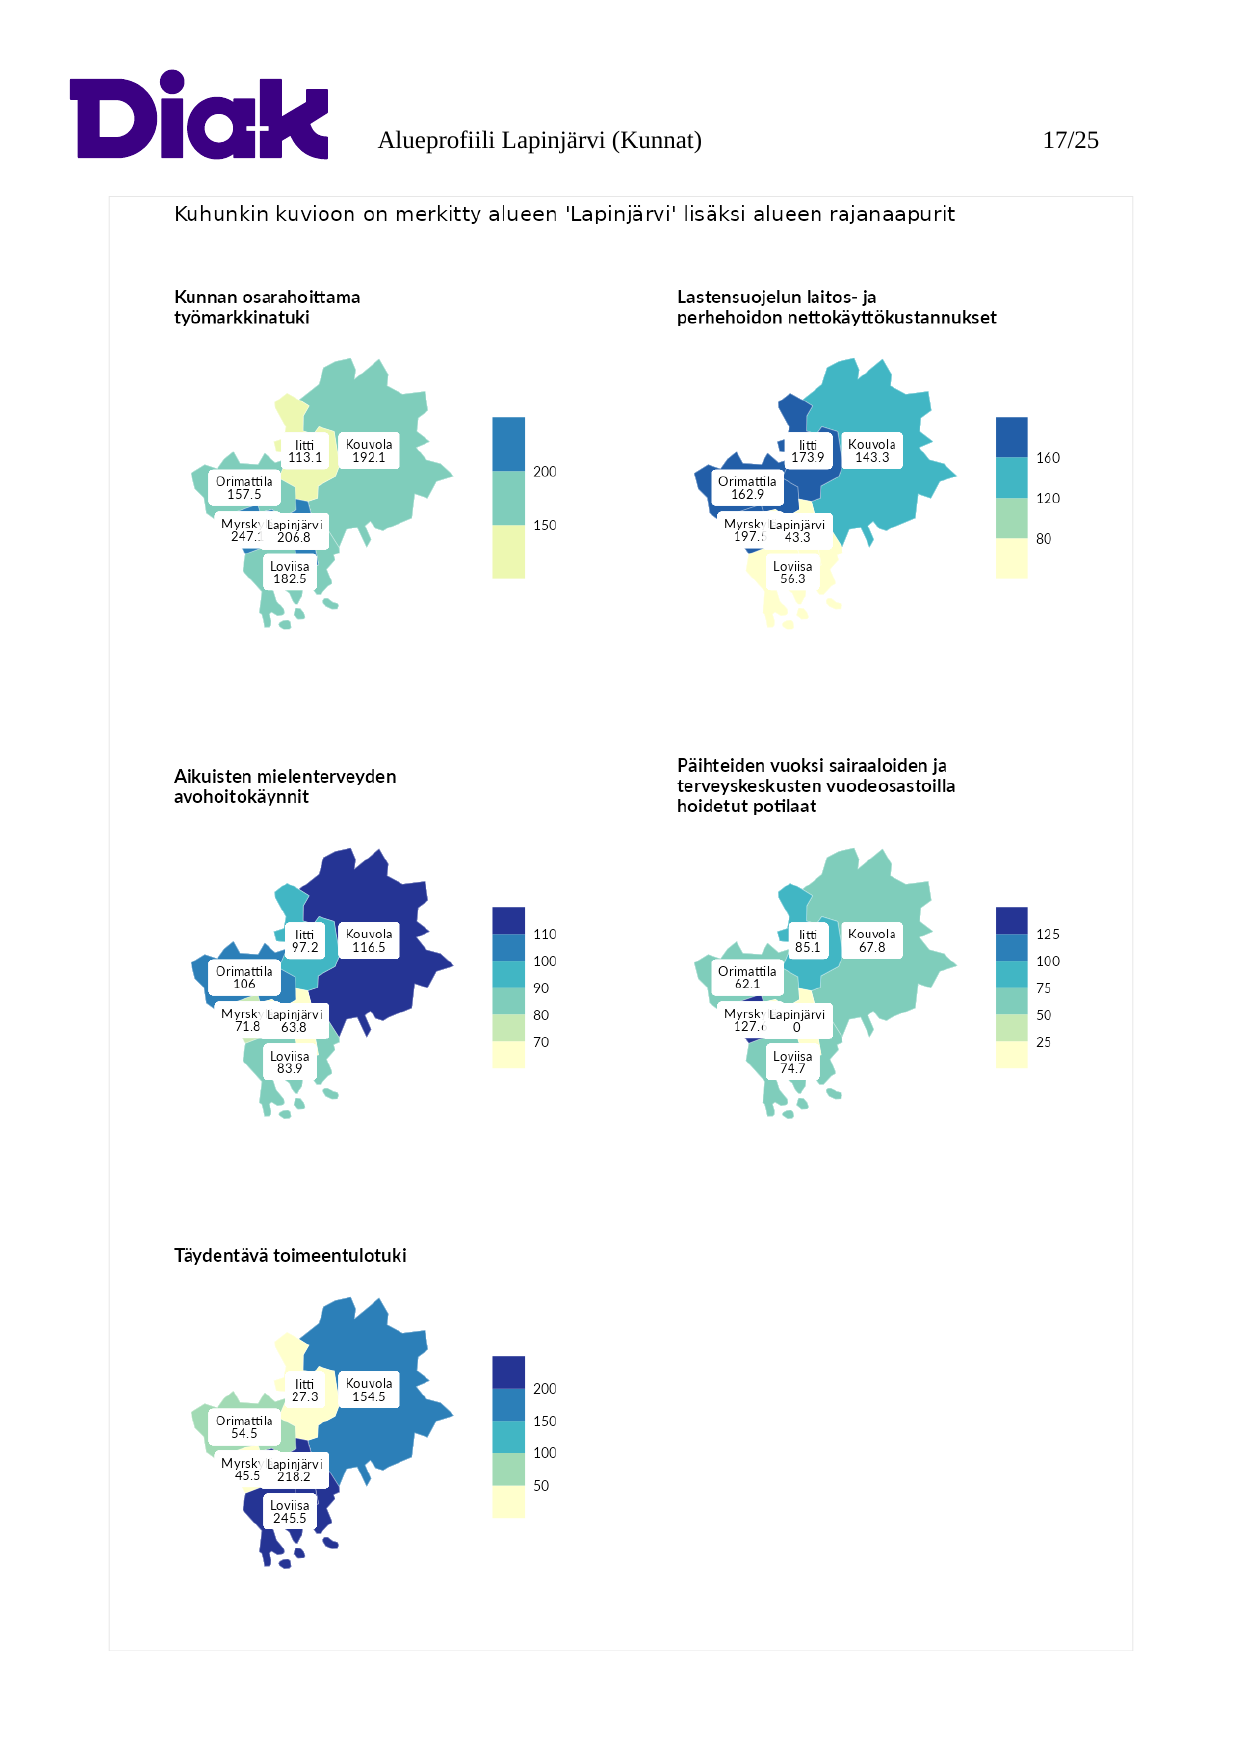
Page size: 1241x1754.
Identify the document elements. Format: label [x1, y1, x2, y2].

picture [61, 196, 1179, 1651]
